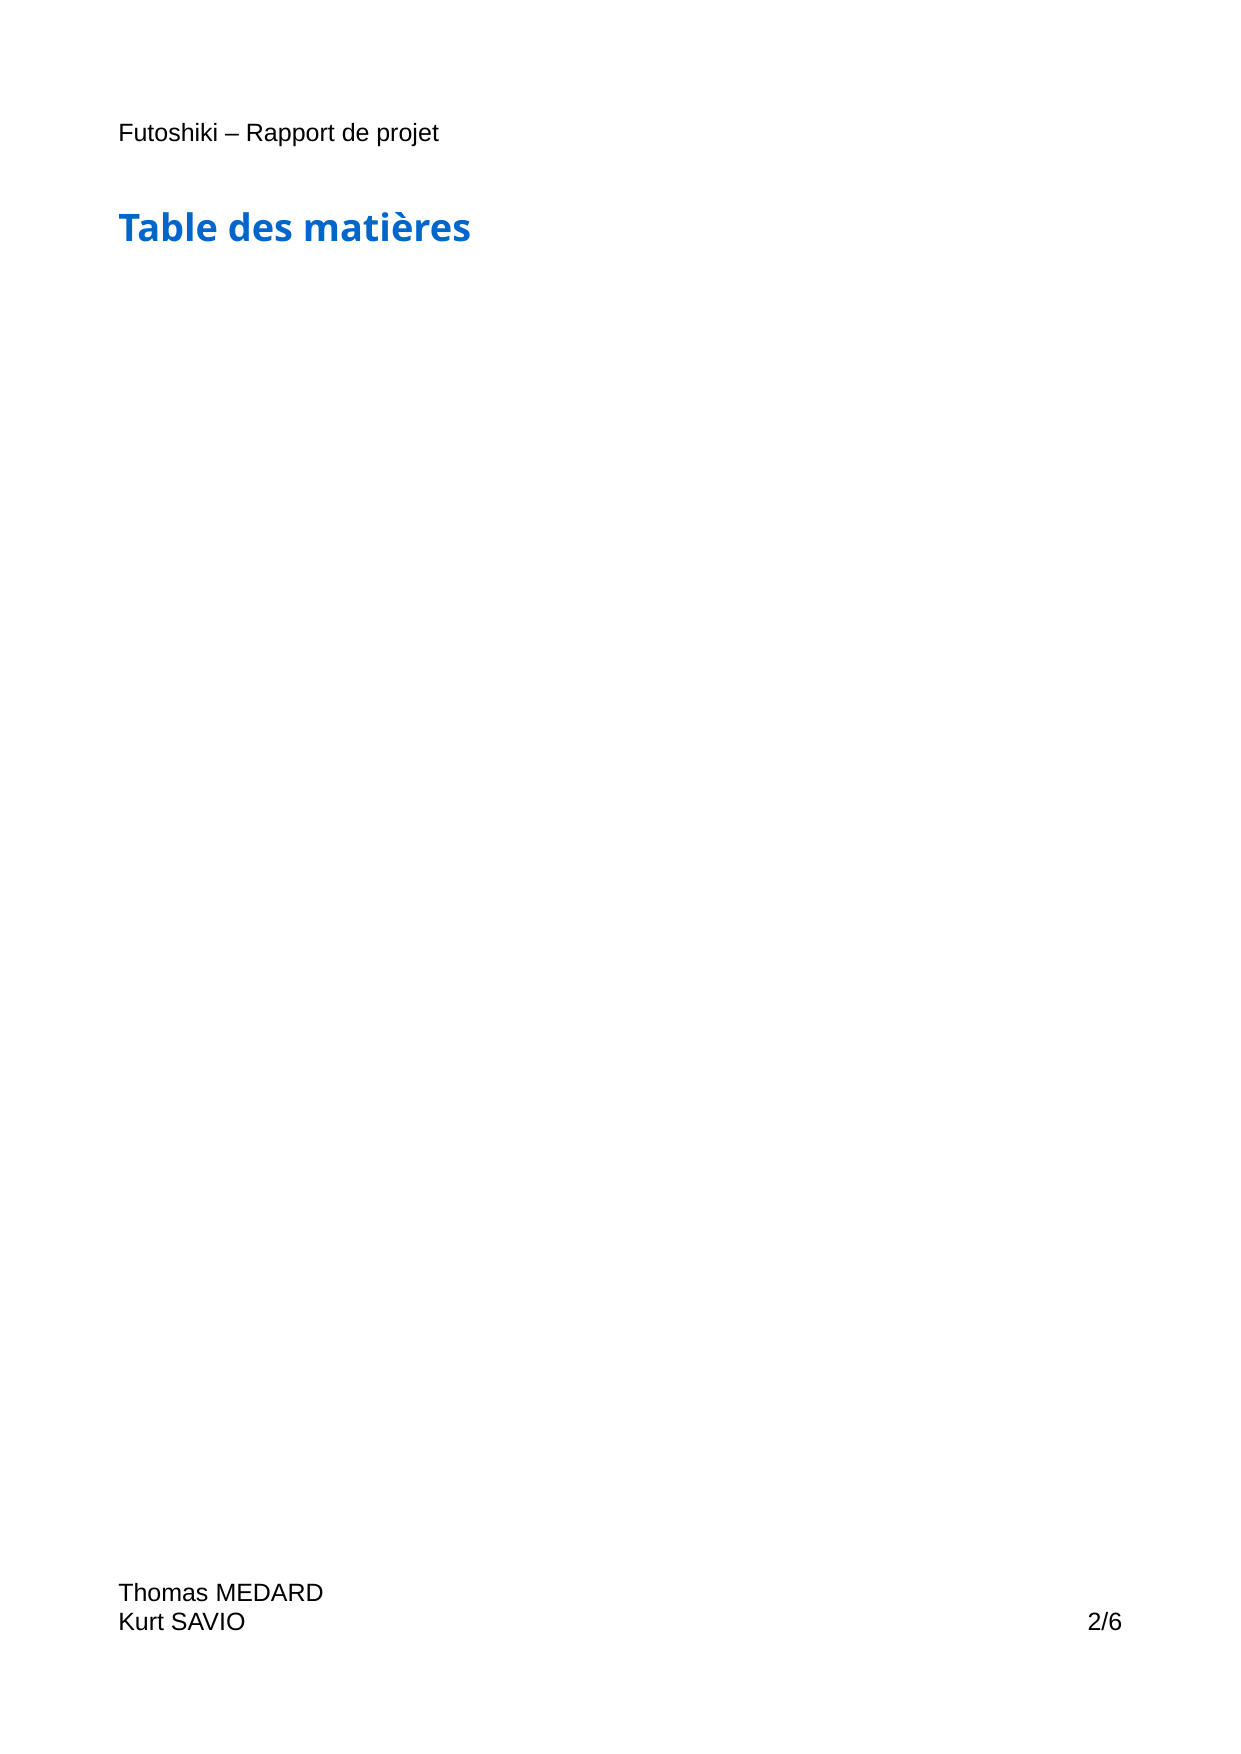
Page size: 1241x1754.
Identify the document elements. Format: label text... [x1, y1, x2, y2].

subtitle Table des matières [118, 201, 1122, 253]
